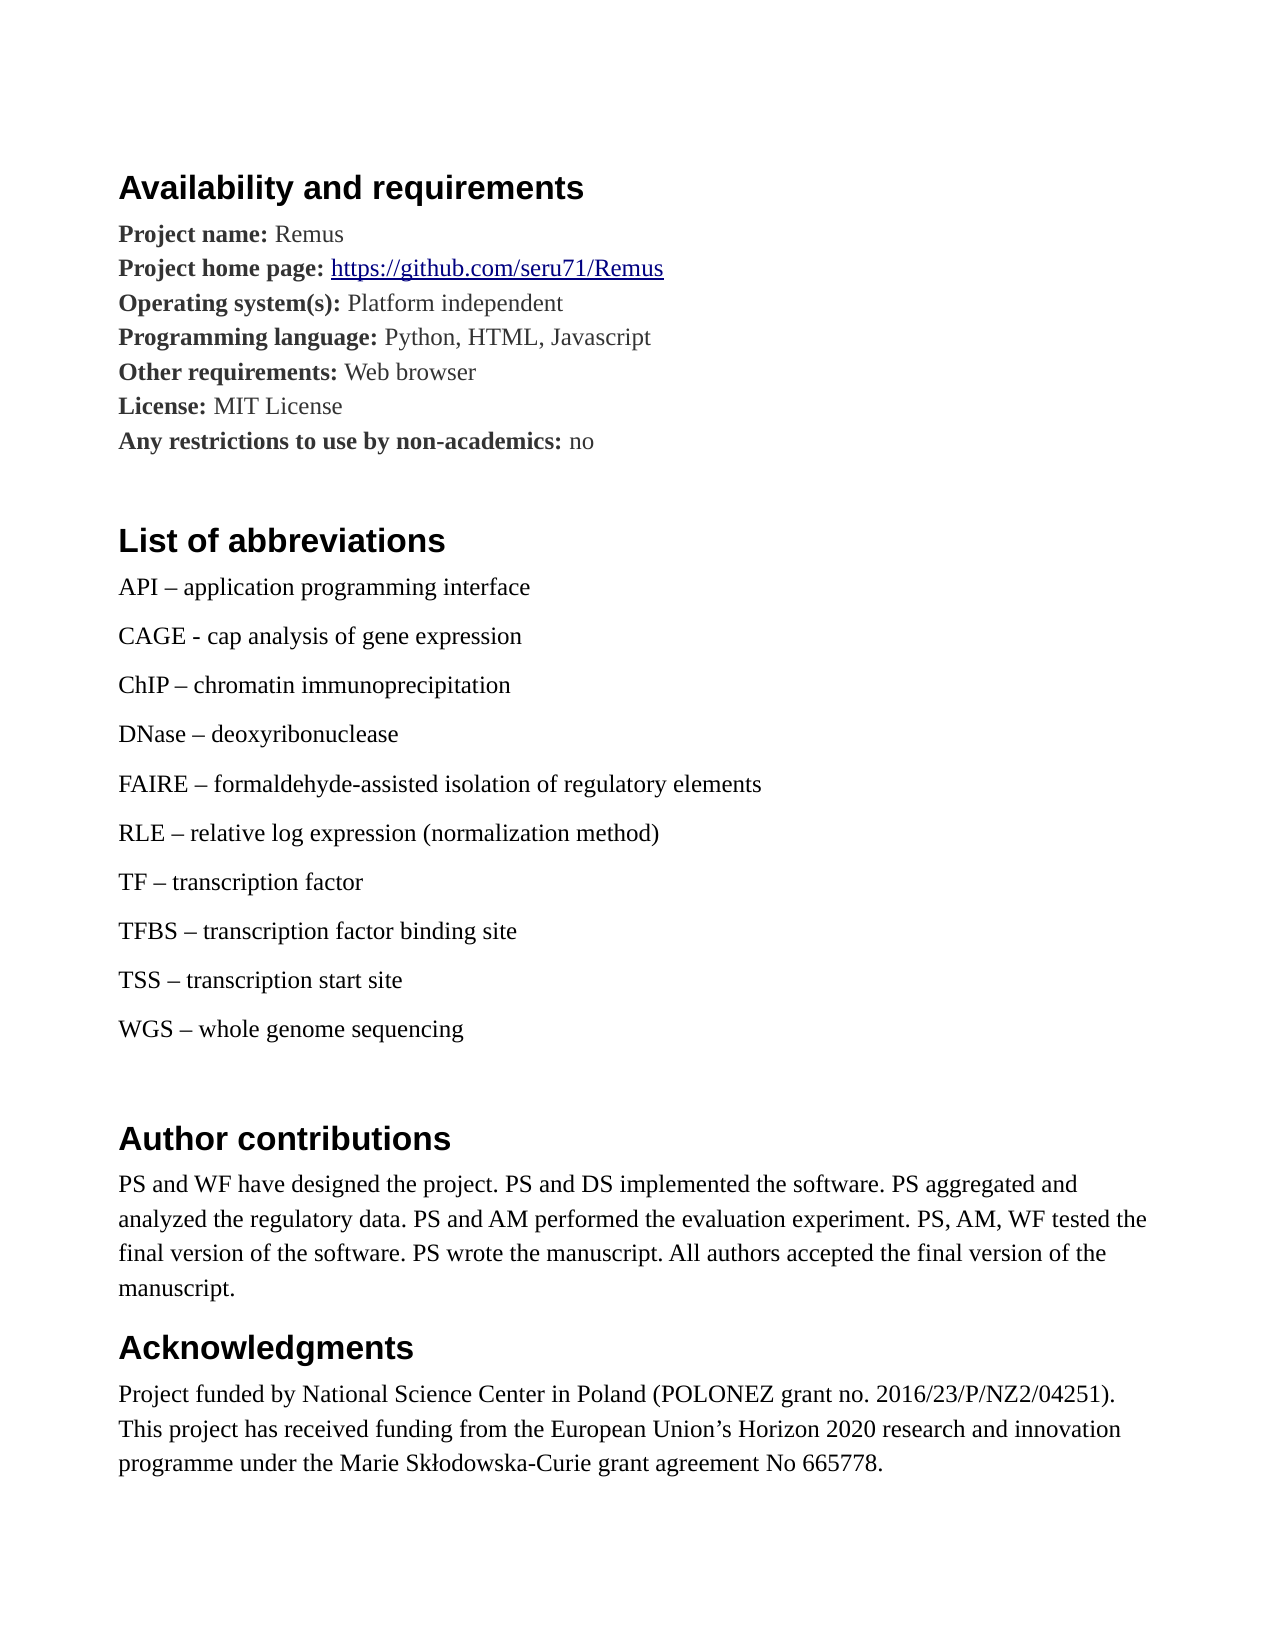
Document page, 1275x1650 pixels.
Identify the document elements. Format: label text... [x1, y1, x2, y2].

text Any restrictions to use by non-academics: no [118, 426, 1157, 454]
text DNase – deoxyribonuclease [118, 719, 1157, 748]
text CAGE - cap analysis of gene expression [118, 621, 1157, 650]
text WGS – whole genome sequencing [118, 1014, 1157, 1043]
text Project name: Remus [118, 219, 1157, 248]
text Project home page: https://github.com/seru71/Remus [118, 253, 1157, 282]
subtitle Author contributions [118, 1118, 1157, 1157]
subtitle List of abbreviations [118, 521, 1157, 560]
text License: MIT License [118, 391, 1157, 420]
text TF – transcription factor [118, 867, 1157, 896]
text Programming language: Python, HTML, Javascript [118, 322, 1157, 351]
text ChIP – chromatin immunoprecipitation [118, 671, 1157, 699]
text RLE – relative log expression (normalization method) [118, 818, 1157, 846]
text PS and WF have designed the project. PS and DS implemented the software. PS aggregated and analyzed the regulatory data. PS and AM performed the evaluation experiment. PS, AM, WF tested the final version of the software. PS wrote the manuscript. All authors accepted the final version of the manuscript. [118, 1169, 1157, 1302]
text FAIRE – formaldehyde-assisted isolation of regulatory elements [118, 769, 1157, 797]
text Operating system(s): Platform independent [118, 288, 1157, 317]
text TFBS – transcription factor binding site [118, 916, 1157, 944]
subtitle Acknowledgments [118, 1328, 1157, 1367]
text Project funded by National Science Center in Poland (POLONEZ grant no. 2016/23/P/NZ2/04251). This project has received funding from the European Union’s Horizon 2020 research and innovation programme under the Marie Skłodowska-Curie grant agreement No 665778. [118, 1379, 1157, 1477]
text Other requirements: Web browser [118, 357, 1157, 386]
text TSS – transcription start site [118, 965, 1157, 994]
subtitle Availability and requirements [118, 168, 1157, 206]
text API – application programming interface [118, 572, 1157, 601]
